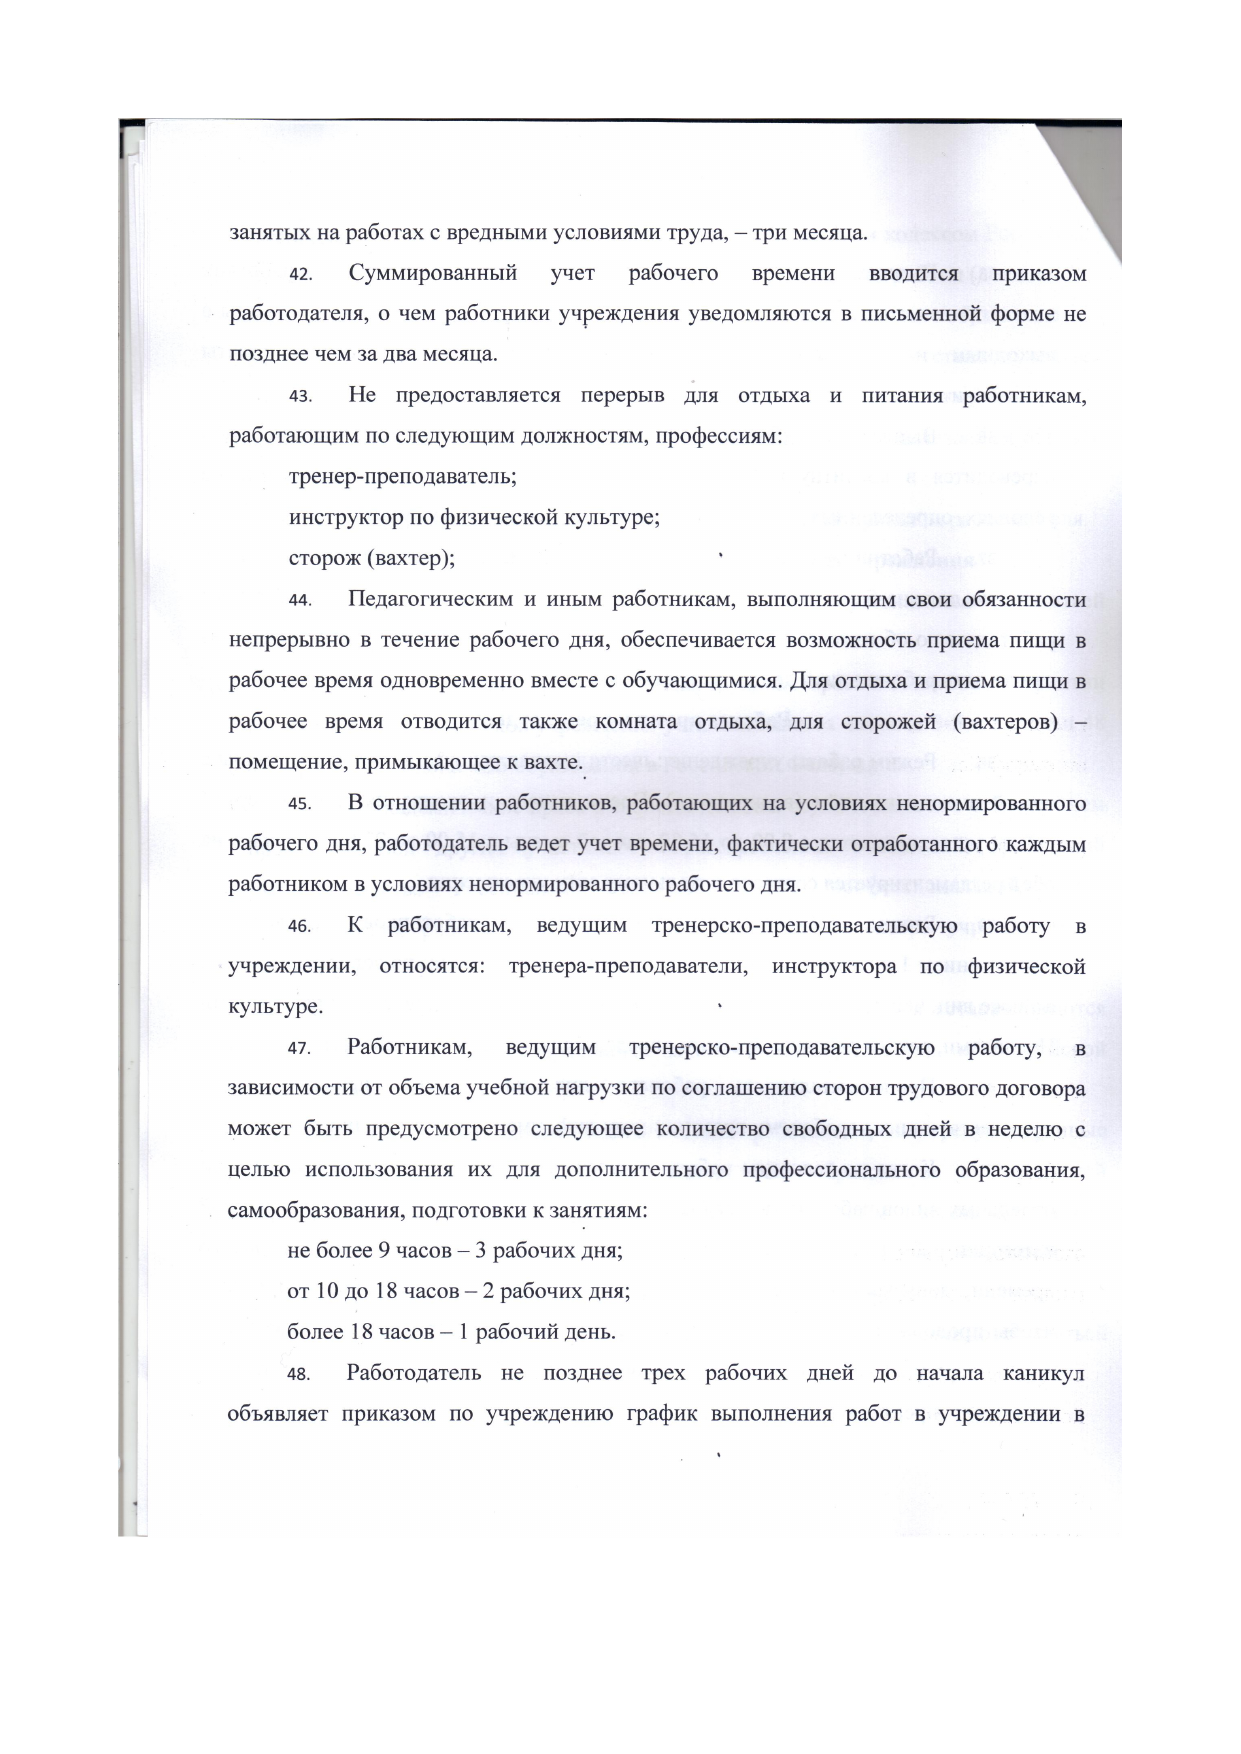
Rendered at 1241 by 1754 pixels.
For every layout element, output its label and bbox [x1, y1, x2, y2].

picture [118, 118, 1122, 1538]
